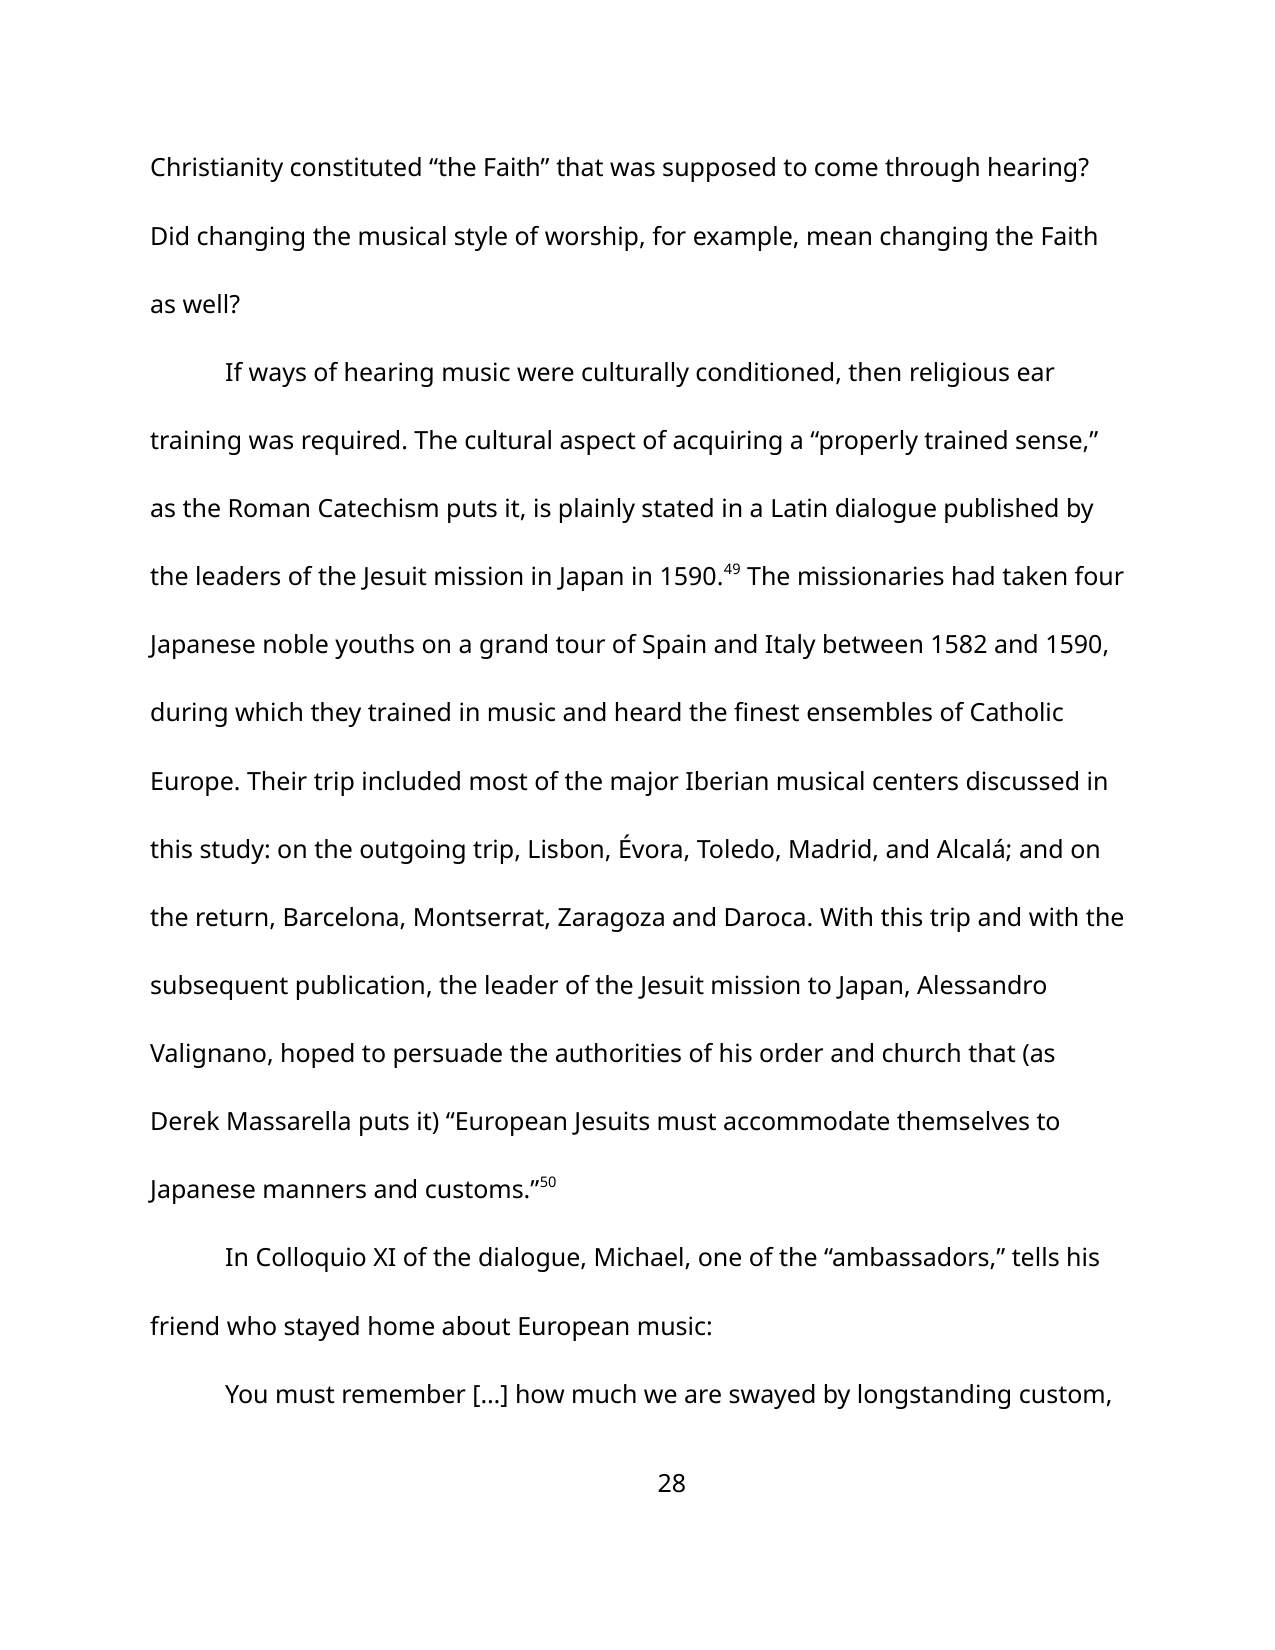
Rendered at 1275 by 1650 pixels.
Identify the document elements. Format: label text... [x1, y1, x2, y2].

text In Colloquio XI of the dialogue, Michael, one of the “ambassadors,” tells his friend who stayed home about European music: [150, 1240, 1125, 1342]
text Christianity constituted “the Faith” that was supposed to come through hearing? Did changing the musical style of worship, for example, mean changing the Faith as well? [150, 150, 1125, 320]
text You must remember […] how much we are swayed by longstanding custom, [225, 1376, 1125, 1410]
text If ways of hearing music were culturally conditioned, then religious ear training was required. The cultural aspect of acquiring a “properly trained sense,” as the Roman Catechism puts it, is plainly stated in a Latin dialogue published by the leaders of the Jesuit mission in Japan in 1590. The missionaries had taken four Japanese noble youths on a grand tour of Spain and Italy between 1582 and 1590, during which they trained in music and heard the finest ensembles of Catholic Europe. Their trip included most of the major Iberian musical centers discussed in this study: on the outgoing trip, Lisbon, Évora, Toledo, Madrid, and Alcalá; and on the return, Barcelona, Montserrat, Zaragoza and Daroca. With this trip and with the subsequent publication, the leader of the Jesuit mission to Japan, Alessandro Valignano, hoped to persuade the authorities of his order and church that (as Derek Massarella puts it) “European Jesuits must accommodate themselves to Japanese manners and customs.” [150, 354, 1125, 1206]
